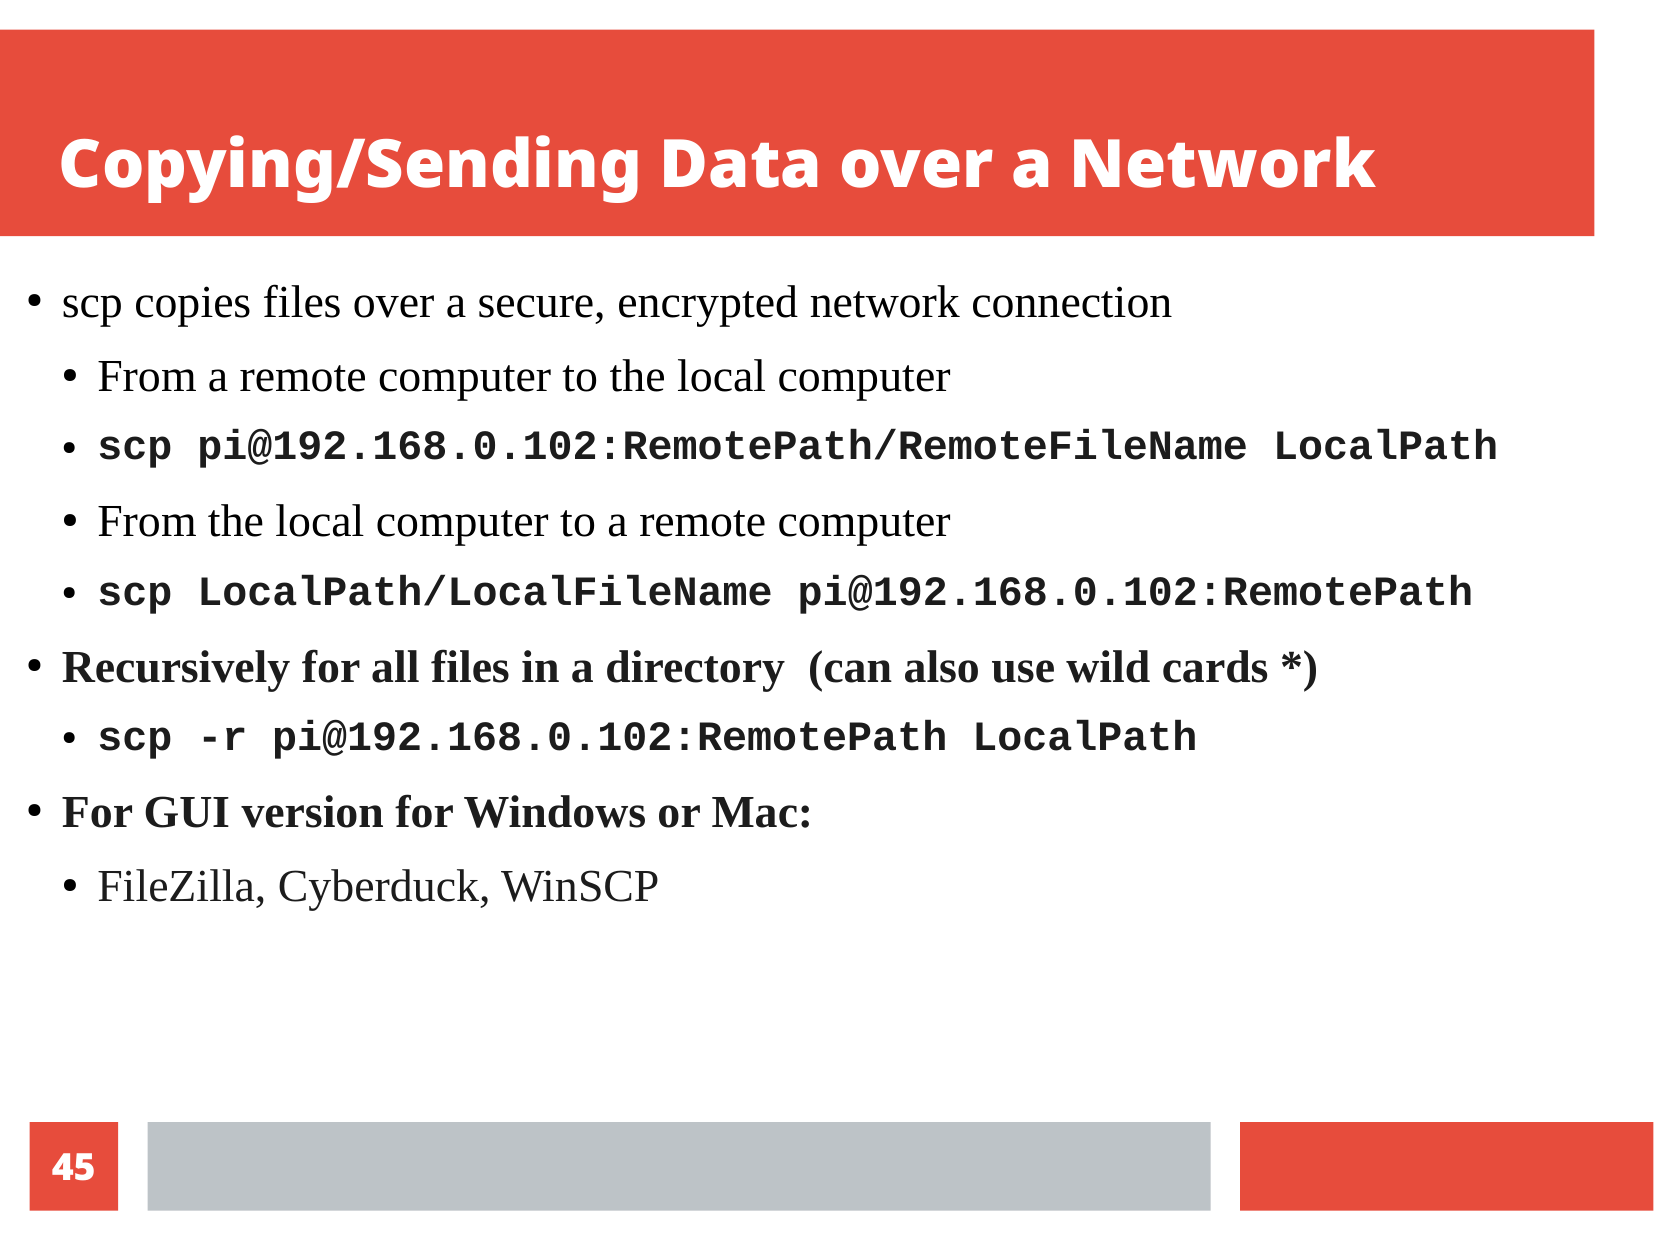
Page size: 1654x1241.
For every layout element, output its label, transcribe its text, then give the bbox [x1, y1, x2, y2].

title Copying/Sending Data over a Network [59, 59, 1595, 207]
list scp copies files over a secure, encrypted network connection From a remote computer to the local computer scp pi@192.168.0.102:RemotePath/RemoteFileName LocalPath From the local computer to a remote computer scp LocalPath/LocalFileName pi@192.168.0.102:RemotePath Recursively for all files in a directory (can also use wild cards *) scp -r pi@192.168.0.102:RemotePath LocalPath For GUI version for Windows or Mac: FileZilla, Cyberduck, WinSCP [26, 276, 1599, 1093]
